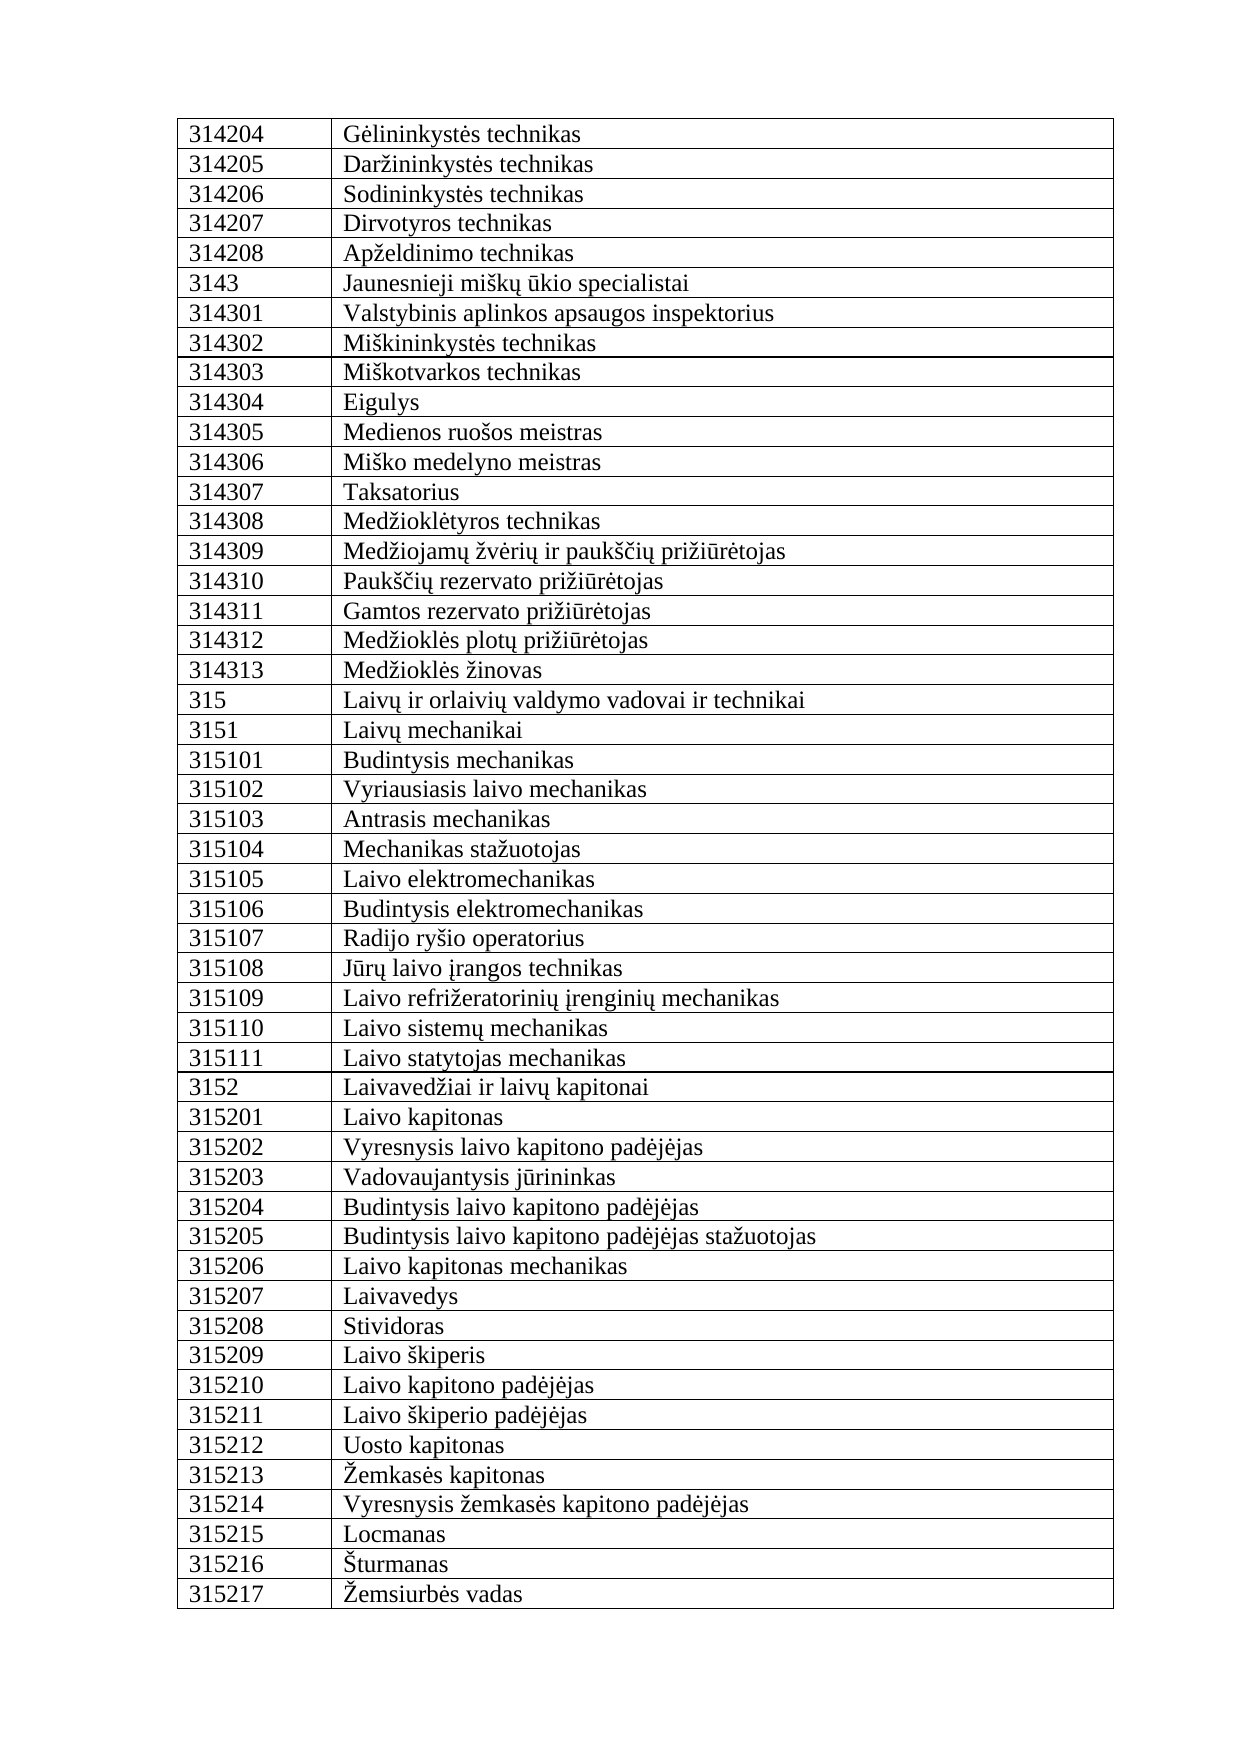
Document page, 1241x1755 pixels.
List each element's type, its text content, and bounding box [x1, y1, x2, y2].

table_cell 314208 [178, 238, 331, 267]
table_cell 314309 [178, 536, 331, 565]
table_cell [1114, 1399, 1119, 1429]
table_cell Miškininkystės technikas [332, 328, 1113, 356]
table_cell Laivo kapitonas mechanikas [332, 1251, 1113, 1280]
table_cell 314207 [178, 209, 331, 237]
table_cell 3143 [178, 268, 331, 297]
table_cell [1114, 1220, 1119, 1250]
table_cell [1114, 1518, 1119, 1548]
table_cell [1114, 863, 1119, 893]
table_cell [1114, 1280, 1119, 1310]
table_cell 315205 [178, 1221, 331, 1250]
table_cell 315201 [178, 1102, 331, 1131]
table_cell Laivo kapitono padėjėjas [332, 1370, 1113, 1399]
table_cell [1114, 774, 1119, 803]
table_cell 315212 [178, 1430, 331, 1459]
table_cell [1114, 1071, 1119, 1101]
table_cell [1114, 1250, 1119, 1280]
table_cell 315204 [178, 1192, 331, 1220]
table_cell Žemkasės kapitonas [332, 1460, 1113, 1488]
table_cell Laivo škiperis [332, 1341, 1113, 1369]
table_cell 315103 [178, 804, 331, 833]
table_cell [1114, 803, 1119, 833]
table_cell 315110 [178, 1013, 331, 1042]
table_cell Budintysis laivo kapitono padėjėjas [332, 1192, 1113, 1220]
table_cell 315202 [178, 1132, 331, 1161]
table_cell [1114, 535, 1119, 565]
table_cell 315109 [178, 983, 331, 1012]
table_cell [1114, 893, 1119, 922]
table_cell 314308 [178, 506, 331, 535]
table_cell 315206 [178, 1251, 331, 1280]
table_cell 315211 [178, 1400, 331, 1429]
table_cell [1114, 1012, 1119, 1042]
table_cell 315207 [178, 1281, 331, 1310]
table_cell 315210 [178, 1370, 331, 1399]
table_cell 314305 [178, 417, 331, 446]
table_cell 315104 [178, 834, 331, 863]
table_cell [1114, 744, 1119, 773]
table_cell Miškotvarkos technikas [332, 358, 1113, 386]
table_cell [1114, 1369, 1119, 1399]
table_cell [1114, 654, 1119, 684]
table_cell Šturmanas [332, 1549, 1113, 1578]
table_cell 314302 [178, 328, 331, 356]
table_cell [1114, 595, 1119, 624]
table_cell [1114, 982, 1119, 1012]
table_cell Uosto kapitonas [332, 1430, 1113, 1459]
table_cell [1114, 505, 1119, 535]
table_cell [1114, 208, 1119, 237]
table_cell Laivų ir orlaivių valdymo vadovai ir technikai [332, 685, 1113, 714]
table_cell [1114, 1310, 1119, 1339]
table_cell [1114, 1489, 1119, 1518]
table_cell [1114, 1042, 1119, 1071]
table_cell [1114, 1131, 1119, 1161]
table_cell Laivavedys [332, 1281, 1113, 1310]
table_cell Paukščių rezervato prižiūrėtojas [332, 566, 1113, 595]
table_cell Laivo sistemų mechanikas [332, 1013, 1113, 1042]
table_cell Vyresnysis laivo kapitono padėjėjas [332, 1132, 1113, 1161]
table_cell Dirvotyros technikas [332, 209, 1113, 237]
table_cell 314205 [178, 149, 331, 178]
table_cell [1114, 118, 1119, 148]
table_cell [1114, 1578, 1119, 1608]
table_cell [1114, 237, 1119, 267]
table_cell Gėlininkystės technikas [332, 119, 1113, 148]
table_cell [1114, 923, 1119, 952]
table_cell 315107 [178, 924, 331, 952]
table_cell Jaunesnieji miškų ūkio specialistai [332, 268, 1113, 297]
table_cell [1114, 684, 1119, 714]
table_cell 315217 [178, 1579, 331, 1608]
table_cell 314304 [178, 387, 331, 416]
table_cell 315108 [178, 953, 331, 982]
table_cell 314313 [178, 655, 331, 684]
table_cell [1114, 297, 1119, 327]
table_cell Medžiojamų žvėrių ir paukščių prižiūrėtojas [332, 536, 1113, 565]
table_cell Budintysis mechanikas [332, 745, 1113, 773]
table_cell 315 [178, 685, 331, 714]
table_cell Antrasis mechanikas [332, 804, 1113, 833]
table_cell Vyresnysis žemkasės kapitono padėjėjas [332, 1490, 1113, 1518]
table_cell [1114, 565, 1119, 595]
table_cell [1114, 1161, 1119, 1191]
table_cell 314206 [178, 179, 331, 207]
table_cell Vadovaujantysis jūrininkas [332, 1162, 1113, 1191]
table_cell Daržininkystės technikas [332, 149, 1113, 178]
table_cell 315203 [178, 1162, 331, 1191]
table_cell [1114, 625, 1119, 654]
table_cell 314306 [178, 447, 331, 476]
table_cell [1114, 267, 1119, 297]
table_cell 315106 [178, 894, 331, 922]
table_cell Eigulys [332, 387, 1113, 416]
table_cell Locmanas [332, 1519, 1113, 1548]
table_cell 315215 [178, 1519, 331, 1548]
table_cell Medžioklės plotų prižiūrėtojas [332, 626, 1113, 654]
table_cell 314301 [178, 298, 331, 327]
table_cell 315209 [178, 1341, 331, 1369]
table_cell Valstybinis aplinkos apsaugos inspektorius [332, 298, 1113, 327]
table_cell Laivų mechanikai [332, 715, 1113, 744]
table_cell [1114, 327, 1119, 356]
table_cell Laivo refrižeratorinių įrenginių mechanikas [332, 983, 1113, 1012]
table_cell 314307 [178, 477, 331, 505]
table_cell 315214 [178, 1490, 331, 1518]
table_cell [1114, 1101, 1119, 1131]
table_cell 315102 [178, 775, 331, 803]
table_cell 315216 [178, 1549, 331, 1578]
table_cell Miško medelyno meistras [332, 447, 1113, 476]
table_cell Stividoras [332, 1311, 1113, 1339]
table_cell Apželdinimo technikas [332, 238, 1113, 267]
table_cell [1114, 1191, 1119, 1220]
table_cell [1114, 1548, 1119, 1578]
table_cell 315111 [178, 1043, 331, 1071]
table_cell [1114, 178, 1119, 207]
table_cell 314303 [178, 358, 331, 386]
table_cell Radijo ryšio operatorius [332, 924, 1113, 952]
table_cell Medienos ruošos meistras [332, 417, 1113, 446]
table_cell [1114, 446, 1119, 476]
table_cell Laivo statytojas mechanikas [332, 1043, 1113, 1071]
table_cell [1114, 1340, 1119, 1369]
table_cell Vyriausiasis laivo mechanikas [332, 775, 1113, 803]
table_cell 314310 [178, 566, 331, 595]
table_cell [1114, 1429, 1119, 1459]
table_cell Medžioklės žinovas [332, 655, 1113, 684]
table_cell Budintysis laivo kapitono padėjėjas stažuotojas [332, 1221, 1113, 1250]
table_cell Budintysis elektromechanikas [332, 894, 1113, 922]
table_cell [1114, 476, 1119, 505]
table_cell [1114, 148, 1119, 178]
table_cell Žemsiurbės vadas [332, 1579, 1113, 1608]
table_cell Gamtos rezervato prižiūrėtojas [332, 596, 1113, 624]
table_cell 314312 [178, 626, 331, 654]
table_cell 314204 [178, 119, 331, 148]
table_cell Mechanikas stažuotojas [332, 834, 1113, 863]
table_cell Medžioklėtyros technikas [332, 506, 1113, 535]
table_cell Laivo elektromechanikas [332, 864, 1113, 893]
table_cell 315101 [178, 745, 331, 773]
table_cell 315213 [178, 1460, 331, 1488]
table_cell 3151 [178, 715, 331, 744]
table_cell Laivavedžiai ir laivų kapitonai [332, 1073, 1113, 1101]
table_cell [1114, 952, 1119, 982]
table_cell [1114, 356, 1119, 386]
table_cell [1114, 714, 1119, 744]
table_cell [1114, 386, 1119, 416]
table_cell Sodininkystės technikas [332, 179, 1113, 207]
table_cell 315208 [178, 1311, 331, 1339]
table_cell 314311 [178, 596, 331, 624]
table_cell Laivo škiperio padėjėjas [332, 1400, 1113, 1429]
table_cell Jūrų laivo įrangos technikas [332, 953, 1113, 982]
table_cell 315105 [178, 864, 331, 893]
table_cell 3152 [178, 1073, 331, 1101]
table_cell [1114, 1459, 1119, 1488]
table_cell [1114, 833, 1119, 863]
table_cell Taksatorius [332, 477, 1113, 505]
table_cell Laivo kapitonas [332, 1102, 1113, 1131]
table_cell [1114, 416, 1119, 446]
